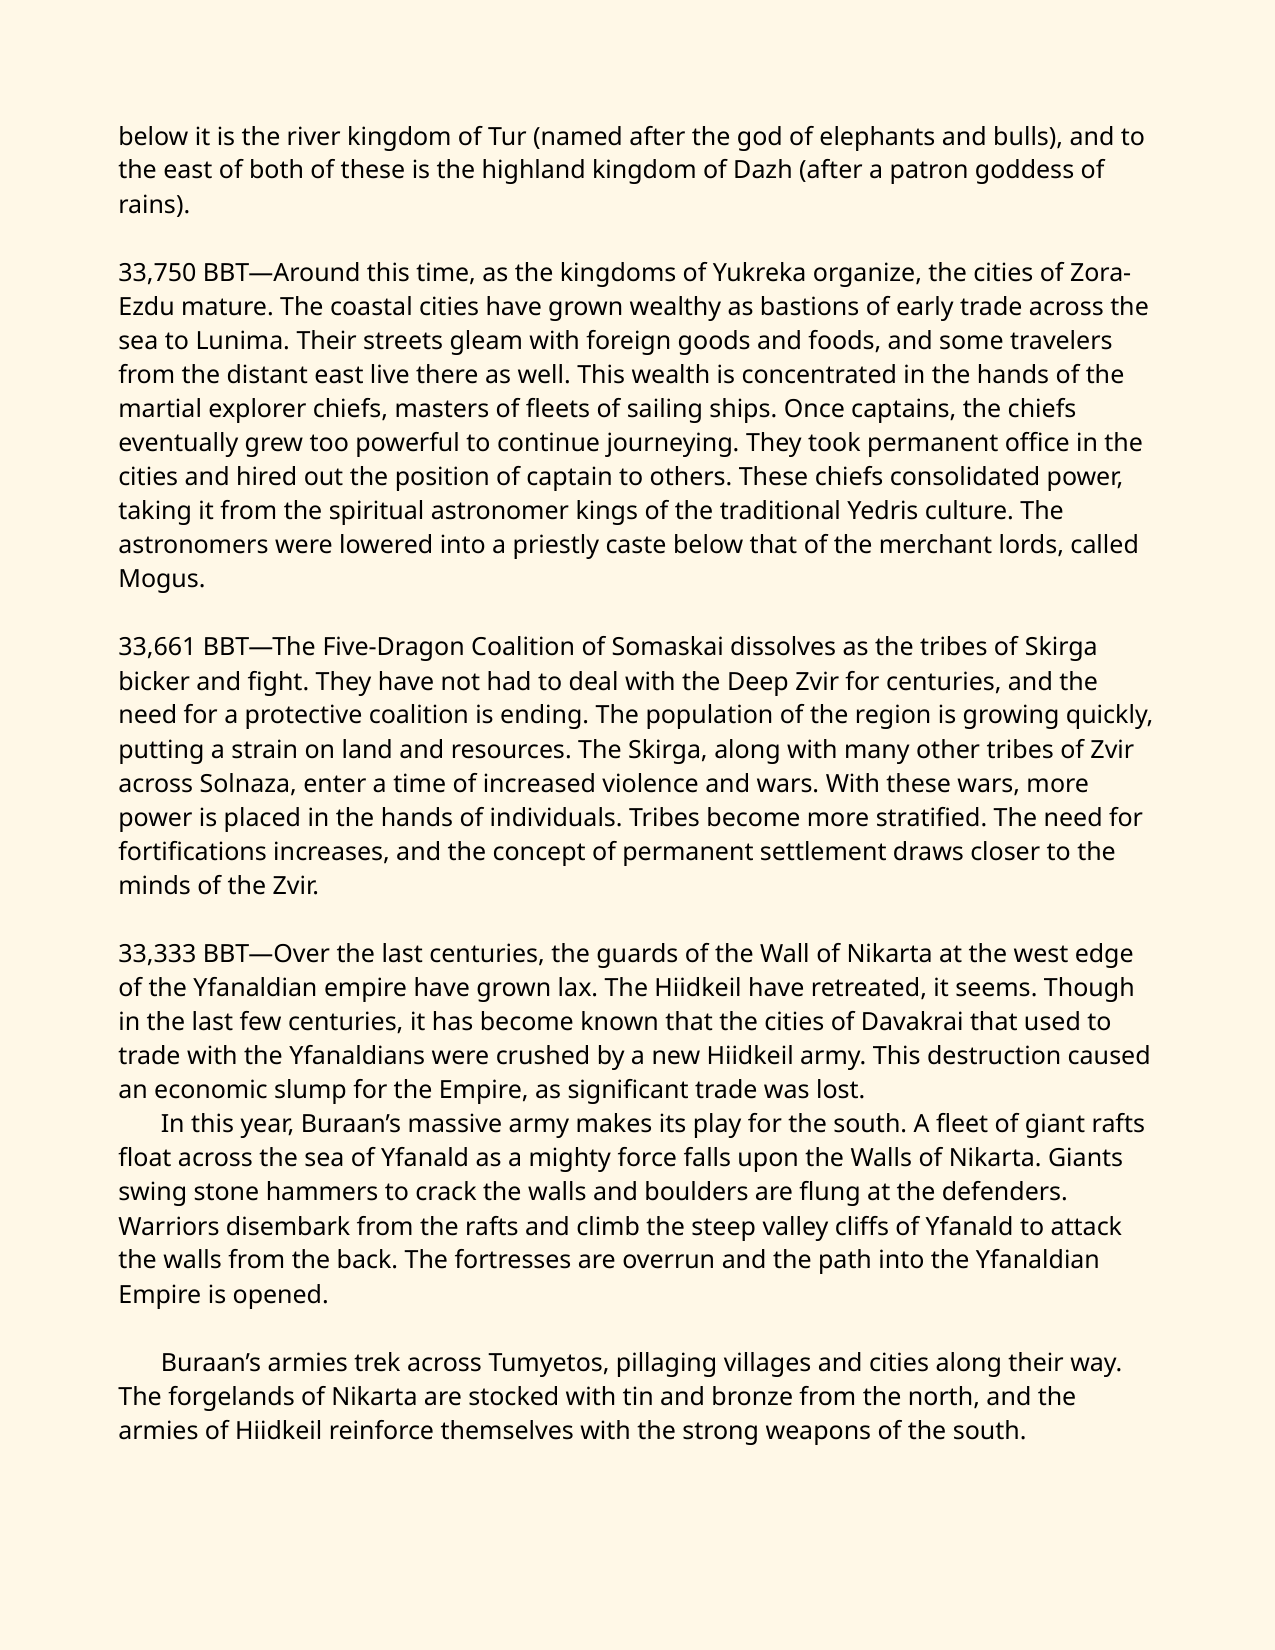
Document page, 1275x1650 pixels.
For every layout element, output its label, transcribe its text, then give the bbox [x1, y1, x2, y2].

text In this year, Buraan’s massive army makes its play for the south. A fleet of giant rafts float across the sea of Yfanald as a mighty force falls upon the Walls of Nikarta. Giants swing stone hammers to crack the walls and boulders are flung at the defenders. Warriors disembark from the rafts and climb the steep valley cliffs of Yfanald to attack the walls from the back. The fortresses are overrun and the path into the Yfanaldian Empire is opened. [118, 1106, 1157, 1310]
text Buraan’s armies trek across Tumyetos, pillaging villages and cities along their way. The forgelands of Nikarta are stocked with tin and bronze from the north, and the armies of Hiidkeil reinforce themselves with the strong weapons of the south. [118, 1344, 1157, 1447]
text below it is the river kingdom of Tur (named after the god of elephants and bulls), and to the east of both of these is the highland kingdom of Dazh (after a patron goddess of rains). [118, 118, 1157, 220]
text 33,661 BBT—The Five-Dragon Coalition of Somaskai dissolves as the tribes of Skirga bicker and fight. They have not had to deal with the Deep Zvir for centuries, and the need for a protective coalition is ending. The population of the region is growing quickly, putting a strain on land and resources. The Skirga, along with many other tribes of Zvir across Solnaza, enter a time of increased violence and wars. With these wars, more power is placed in the hands of individuals. Tribes become more stratified. The need for fortifications increases, and the concept of permanent settlement draws closer to the minds of the Zvir. [118, 629, 1157, 902]
text 33,750 BBT—Around this time, as the kingdoms of Yukreka organize, the cities of Zora-Ezdu mature. The coastal cities have grown wealthy as bastions of early trade across the sea to Lunima. Their streets gleam with foreign goods and foods, and some travelers from the distant east live there as well. This wealth is concentrated in the hands of the martial explorer chiefs, masters of fleets of sailing ships. Once captains, the chiefs eventually grew too powerful to continue journeying. They took permanent office in the cities and hired out the position of captain to others. These chiefs consolidated power, taking it from the spiritual astronomer kings of the traditional Yedris culture. The astronomers were lowered into a priestly caste below that of the merchant lords, called Mogus. [118, 254, 1157, 595]
text 33,333 BBT—Over the last centuries, the guards of the Wall of Nikarta at the west edge of the Yfanaldian empire have grown lax. The Hiidkeil have retreated, it seems. Though in the last few centuries, it has become known that the cities of Davakrai that used to trade with the Yfanaldians were crushed by a new Hiidkeil army. This destruction caused an economic slump for the Empire, as significant trade was lost. [118, 936, 1157, 1106]
